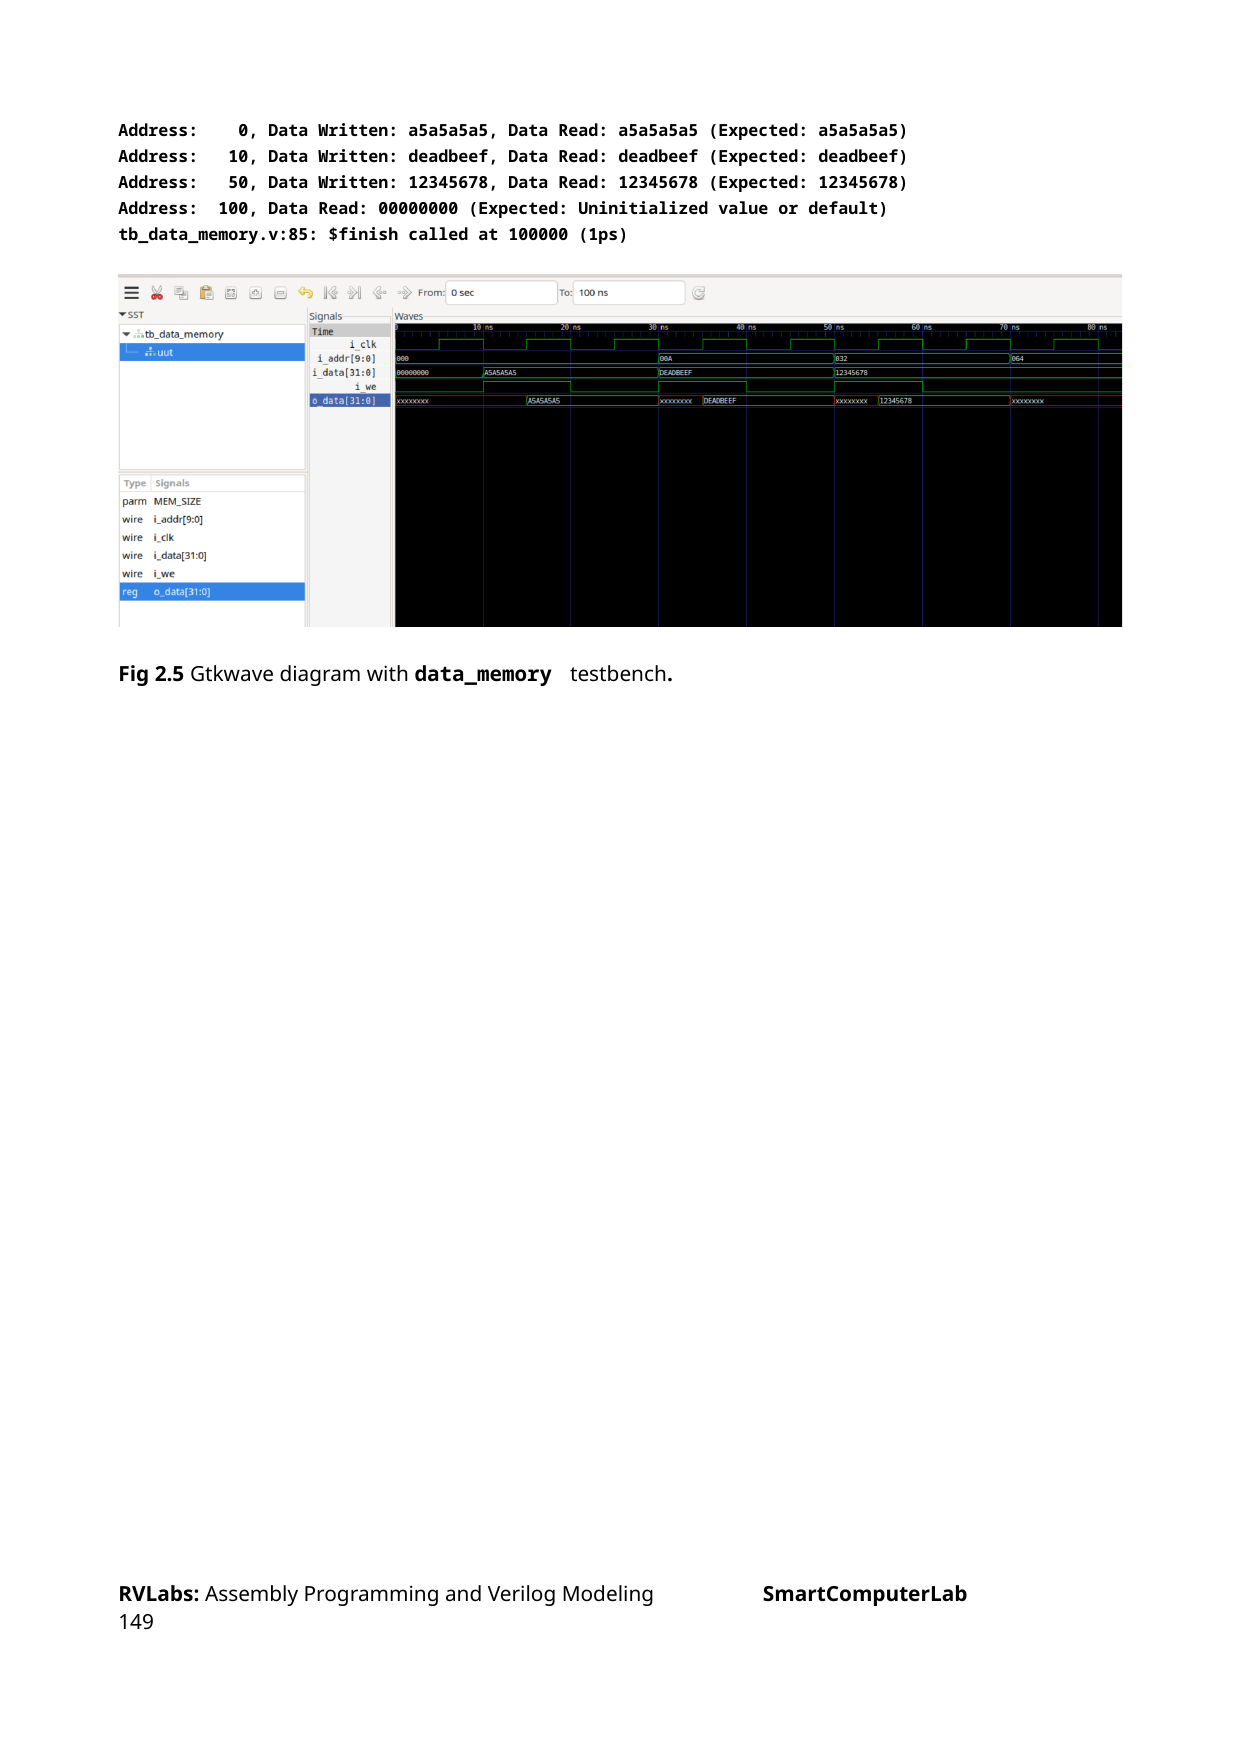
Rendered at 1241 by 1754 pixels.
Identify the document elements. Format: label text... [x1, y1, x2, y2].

text Address: 100, Data Read: 00000000 (Expected: Uninitialized value or default) [118, 196, 1122, 219]
text Address: 50, Data Written: 12345678, Data Read: 12345678 (Expected: 12345678) [118, 170, 1122, 193]
text Fig 2.5 Gtkwave diagram with data_memory testbench. [118, 659, 1122, 687]
picture [118, 274, 1123, 627]
text Address: 10, Data Written: deadbeef, Data Read: deadbeef (Expected: deadbeef) [118, 144, 1122, 167]
text Address: 0, Data Written: a5a5a5a5, Data Read: a5a5a5a5 (Expected: a5a5a5a5) [118, 118, 1122, 141]
text tb_data_memory.v:85: $finish called at 100000 (1ps) [118, 222, 1122, 245]
